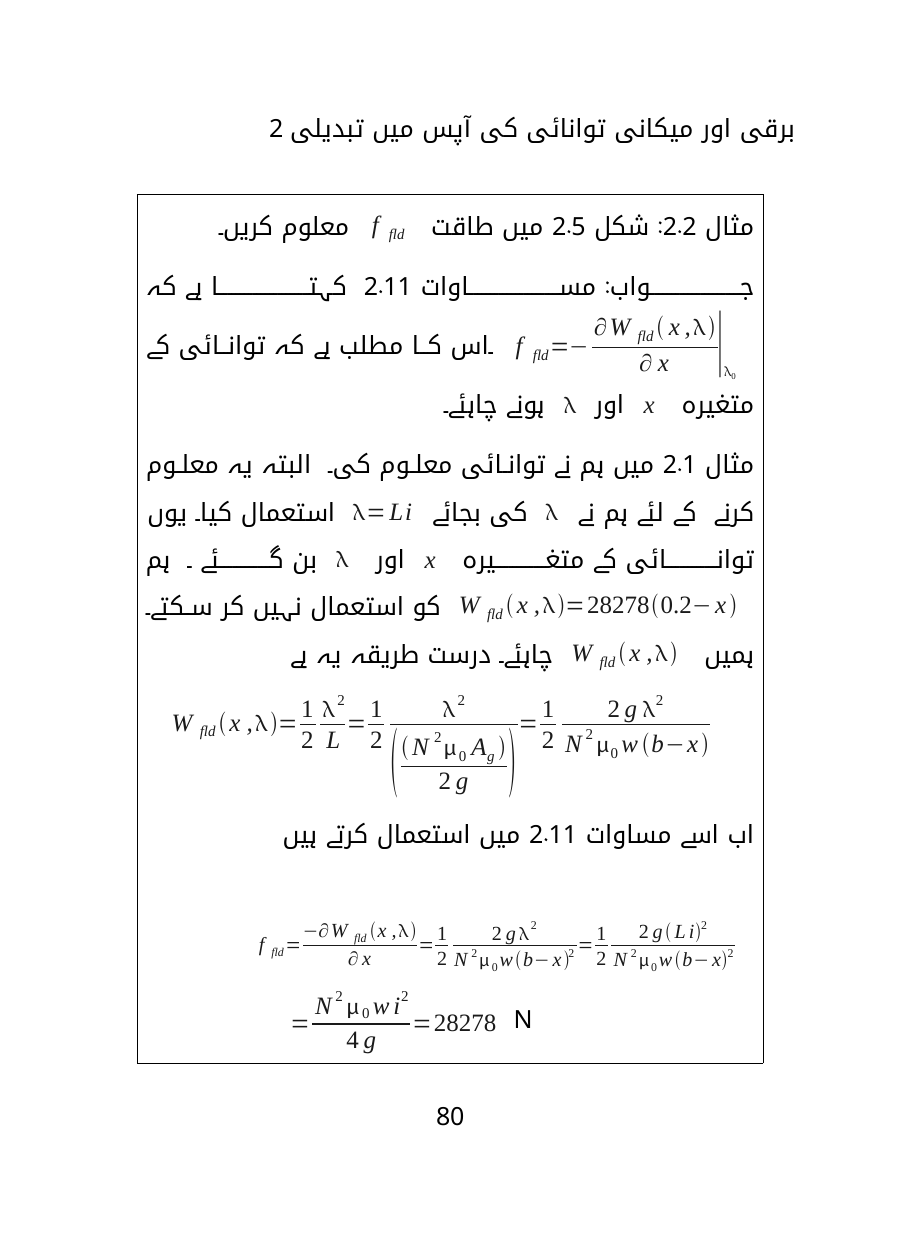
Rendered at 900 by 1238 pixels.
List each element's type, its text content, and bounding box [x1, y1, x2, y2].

text اب اسے مساوات 2.11 میں استعمال کرتے ہیں [146, 811, 754, 859]
text N [146, 987, 754, 1054]
text مثال 2.2: شکل 2.5 میں طاقت معلوم کریں۔ [146, 203, 754, 251]
text مثال 2.1 میں ہم نے توانائی معلوم کی۔ البتہ یہ معلوم کرنے کے لئے ہم نےکی بجائےاستعمال کیا۔ یوں توانائی کے متغیرہ اور بن گئے ۔ ہم کو استعمال نہیں کر سکتے۔ ہمیں چاہئے۔ درست طریقہ یہ ہے [146, 441, 754, 678]
text جواب: مساوات 2.11 کہتا ہے کہ ۔اس کا مطلب ہے کہ توانائی کے متغیرہ اورہونے چاہئے۔ [146, 263, 754, 429]
